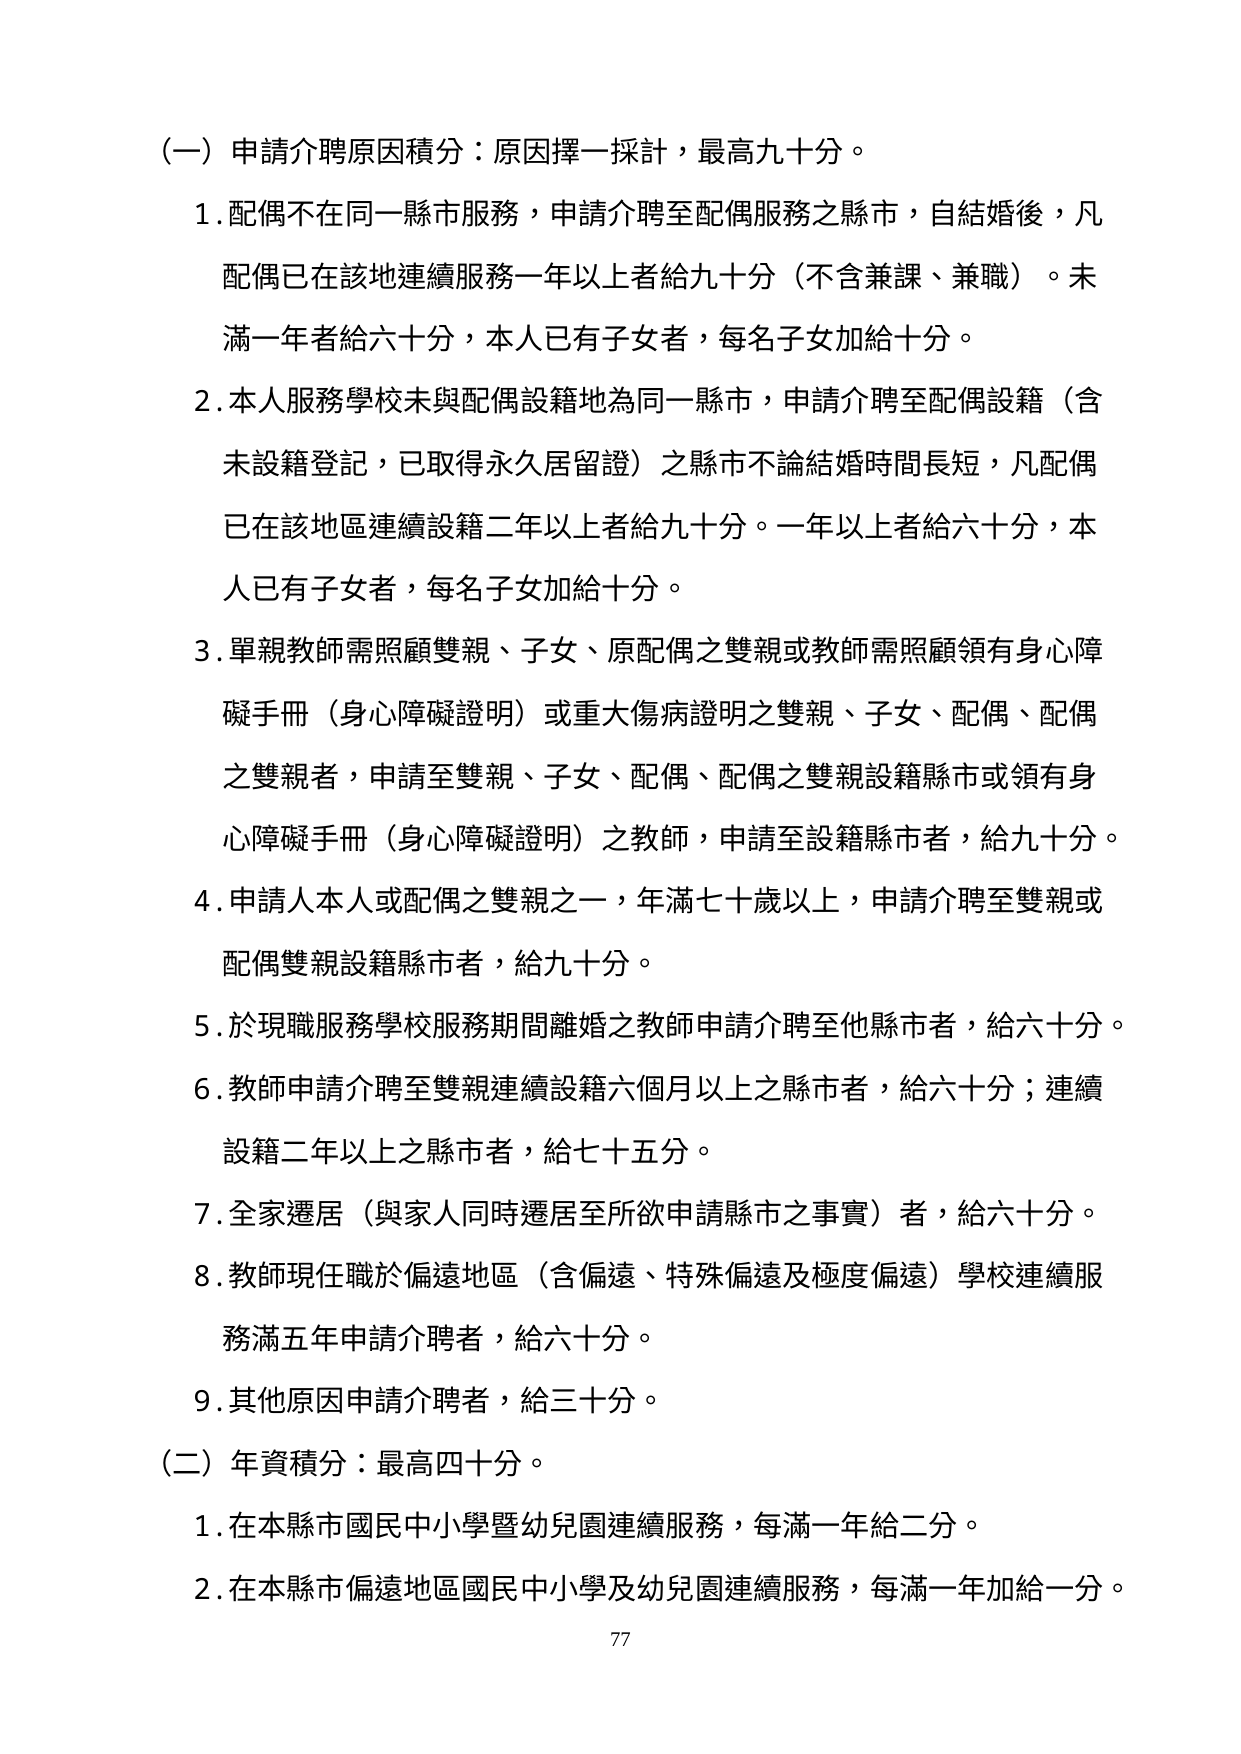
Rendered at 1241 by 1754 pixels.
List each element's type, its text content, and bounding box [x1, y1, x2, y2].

text 4.申請人本人或配偶之雙親之一，年滿七十歲以上，申請介聘至雙親或配偶雙親設籍縣市者，給九十分。 [193, 858, 1122, 983]
text （二）年資積分：最高四十分。 [143, 1420, 1122, 1483]
text 9.其他原因申請介聘者，給三十分。 [193, 1358, 1187, 1420]
text 2.本人服務學校未與配偶設籍地為同一縣市，申請介聘至配偶設籍（含未設籍登記，已取得永久居留證）之縣市不論結婚時間長短，凡配偶已在該地區連續設籍二年以上者給九十分。一年以上者給六十分，本人已有子女者，每名子女加給十分。 [193, 358, 1122, 608]
text （一）申請介聘原因積分：原因擇一採計，最高九十分。 [143, 108, 1122, 170]
text 1.在本縣市國民中小學暨幼兒園連續服務，每滿一年給二分。 [193, 1483, 1166, 1545]
text 8.教師現任職於偏遠地區（含偏遠、特殊偏遠及極度偏遠）學校連續服務滿五年申請介聘者，給六十分。 [193, 1233, 1122, 1358]
text 5.於現職服務學校服務期間離婚之教師申請介聘至他縣市者，給六十分。 [193, 983, 1122, 1045]
text 6.教師申請介聘至雙親連續設籍六個月以上之縣市者，給六十分；連續設籍二年以上之縣市者，給七十五分。 [193, 1045, 1122, 1170]
text 3.單親教師需照顧雙親、子女、原配偶之雙親或教師需照顧領有身心障礙手冊（身心障礙證明）或重大傷病證明之雙親、子女、配偶、配偶之雙親者，申請至雙親、子女、配偶、配偶之雙親設籍縣市或領有身心障礙手冊（身心障礙證明）之教師，申請至設籍縣市者，給九十分。 [193, 608, 1122, 858]
text 1.配偶不在同一縣市服務，申請介聘至配偶服務之縣市，自結婚後，凡配偶已在該地連續服務一年以上者給九十分（不含兼課、兼職）。未滿一年者給六十分，本人已有子女者，每名子女加給十分。 [193, 170, 1122, 358]
text 7.全家遷居（與家人同時遷居至所欲申請縣市之事實）者，給六十分。 [193, 1170, 1122, 1233]
text 2.在本縣市偏遠地區國民中小學及幼兒園連續服務，每滿一年加給一分。 [193, 1545, 1166, 1608]
